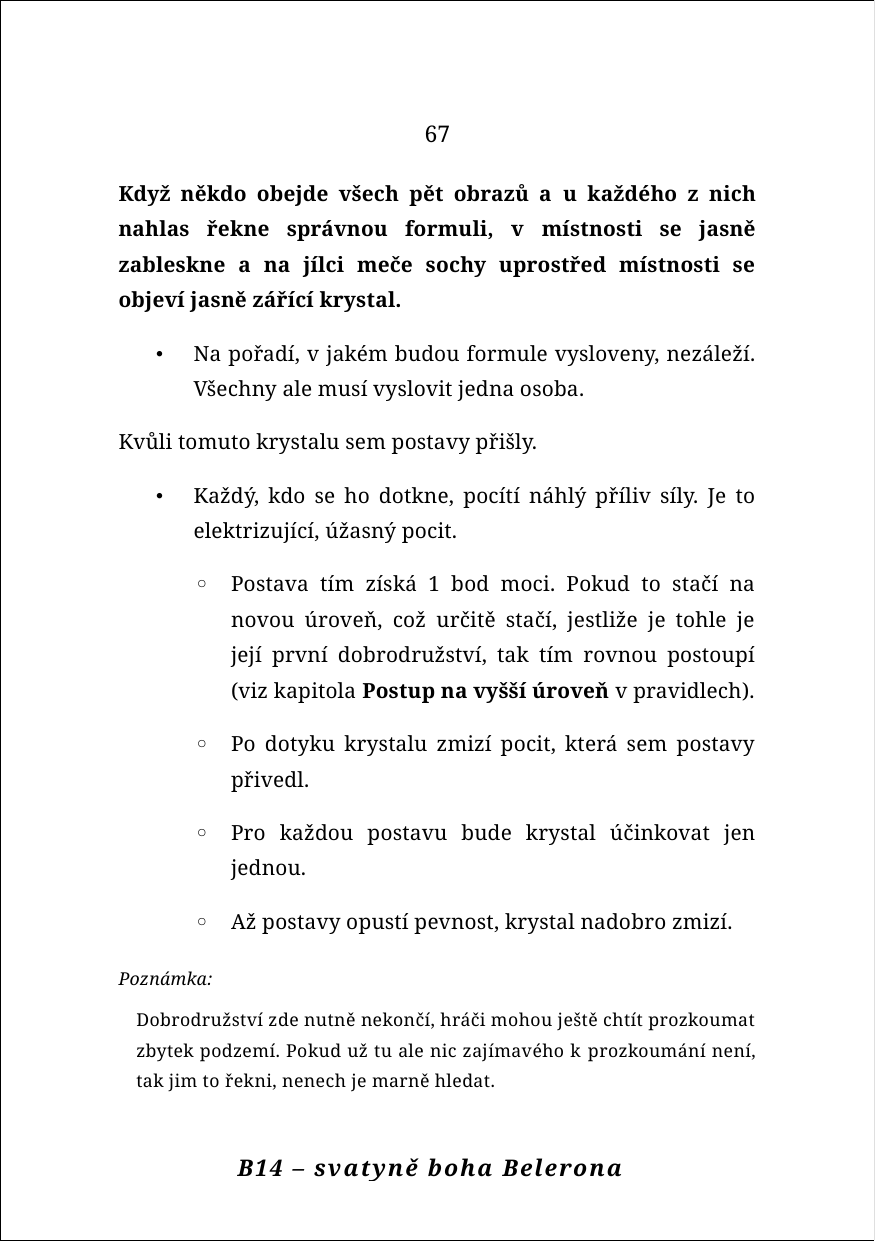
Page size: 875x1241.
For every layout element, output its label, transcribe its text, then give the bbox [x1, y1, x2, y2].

text Dobrodružství zde nutně nekončí, hráči mohou ještě chtít prozkoumat zbytek podzemí. Pokud už tu ale nic zajímavého k⁠ prozkoumání není, tak jim to řekni, nenech je marně hledat. [136, 1008, 756, 1092]
list Až postavy opustí pevnost, krystal nadobro zmizí. [193, 907, 756, 935]
text Kvůli tomuto krystalu sem postavy přišly. [118, 427, 756, 456]
list Pro každou postavu bude krystal účinkovat jen jednou. [193, 818, 756, 882]
list Po dotyku krystalu zmizí pocit, která sem postavy přivedl. [193, 729, 756, 793]
text Poznámka: [118, 966, 756, 990]
text Když někdo obejde všech pět obrazů a⁠ u⁠ každého z⁠ nich nahlas řekne správnou formuli, v⁠ místnosti se jasně zableskne a⁠ na jílci meče sochy uprostřed místnosti se objeví jasně zářící krystal. [118, 179, 756, 314]
list Každý, kdo se ho dotkne, pocítí náhlý příliv síly. Je to elektrizující, úžasný pocit. [156, 481, 756, 545]
list Na pořadí, v⁠ jakém budou formule vysloveny, nezáleží. Všechny ale musí vyslovit jedna osoba. [156, 339, 756, 403]
list Postava tím získá 1 bod moci. Pokud to stačí na novou úroveň, což určitě stačí, jestliže je tohle je její první dobrodružství, tak tím rovnou postoupí (viz kapitola Postup na vyšší úroveň v⁠ pravidlech). [193, 569, 756, 704]
